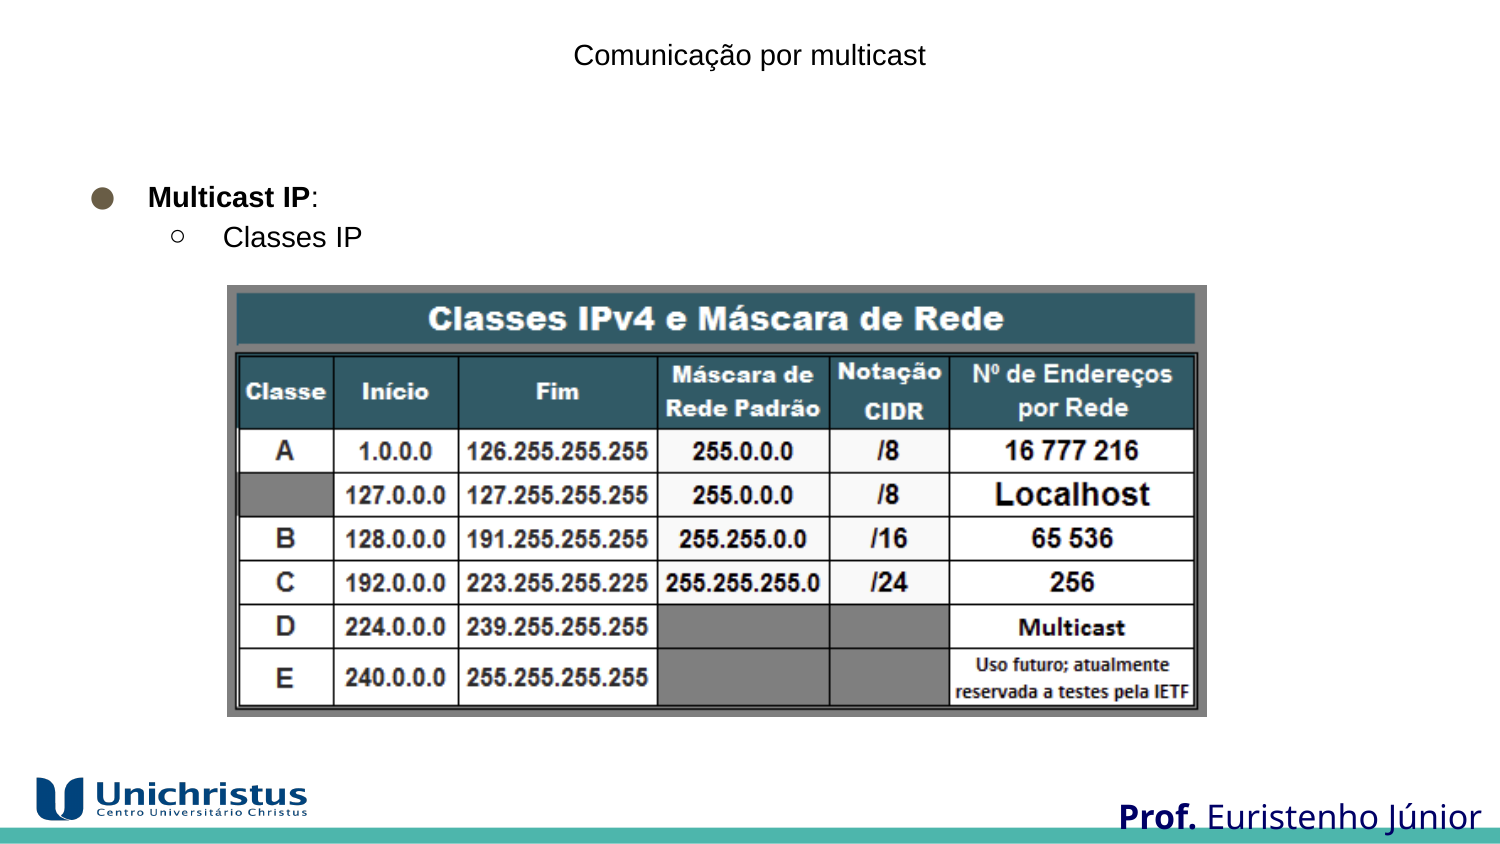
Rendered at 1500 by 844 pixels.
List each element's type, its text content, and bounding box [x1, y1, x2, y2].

picture [227, 285, 1207, 718]
picture [32, 775, 311, 822]
list Multicast IP: Classes IP [57, 157, 1456, 756]
title Comunicação por multicast [51, 20, 1449, 137]
